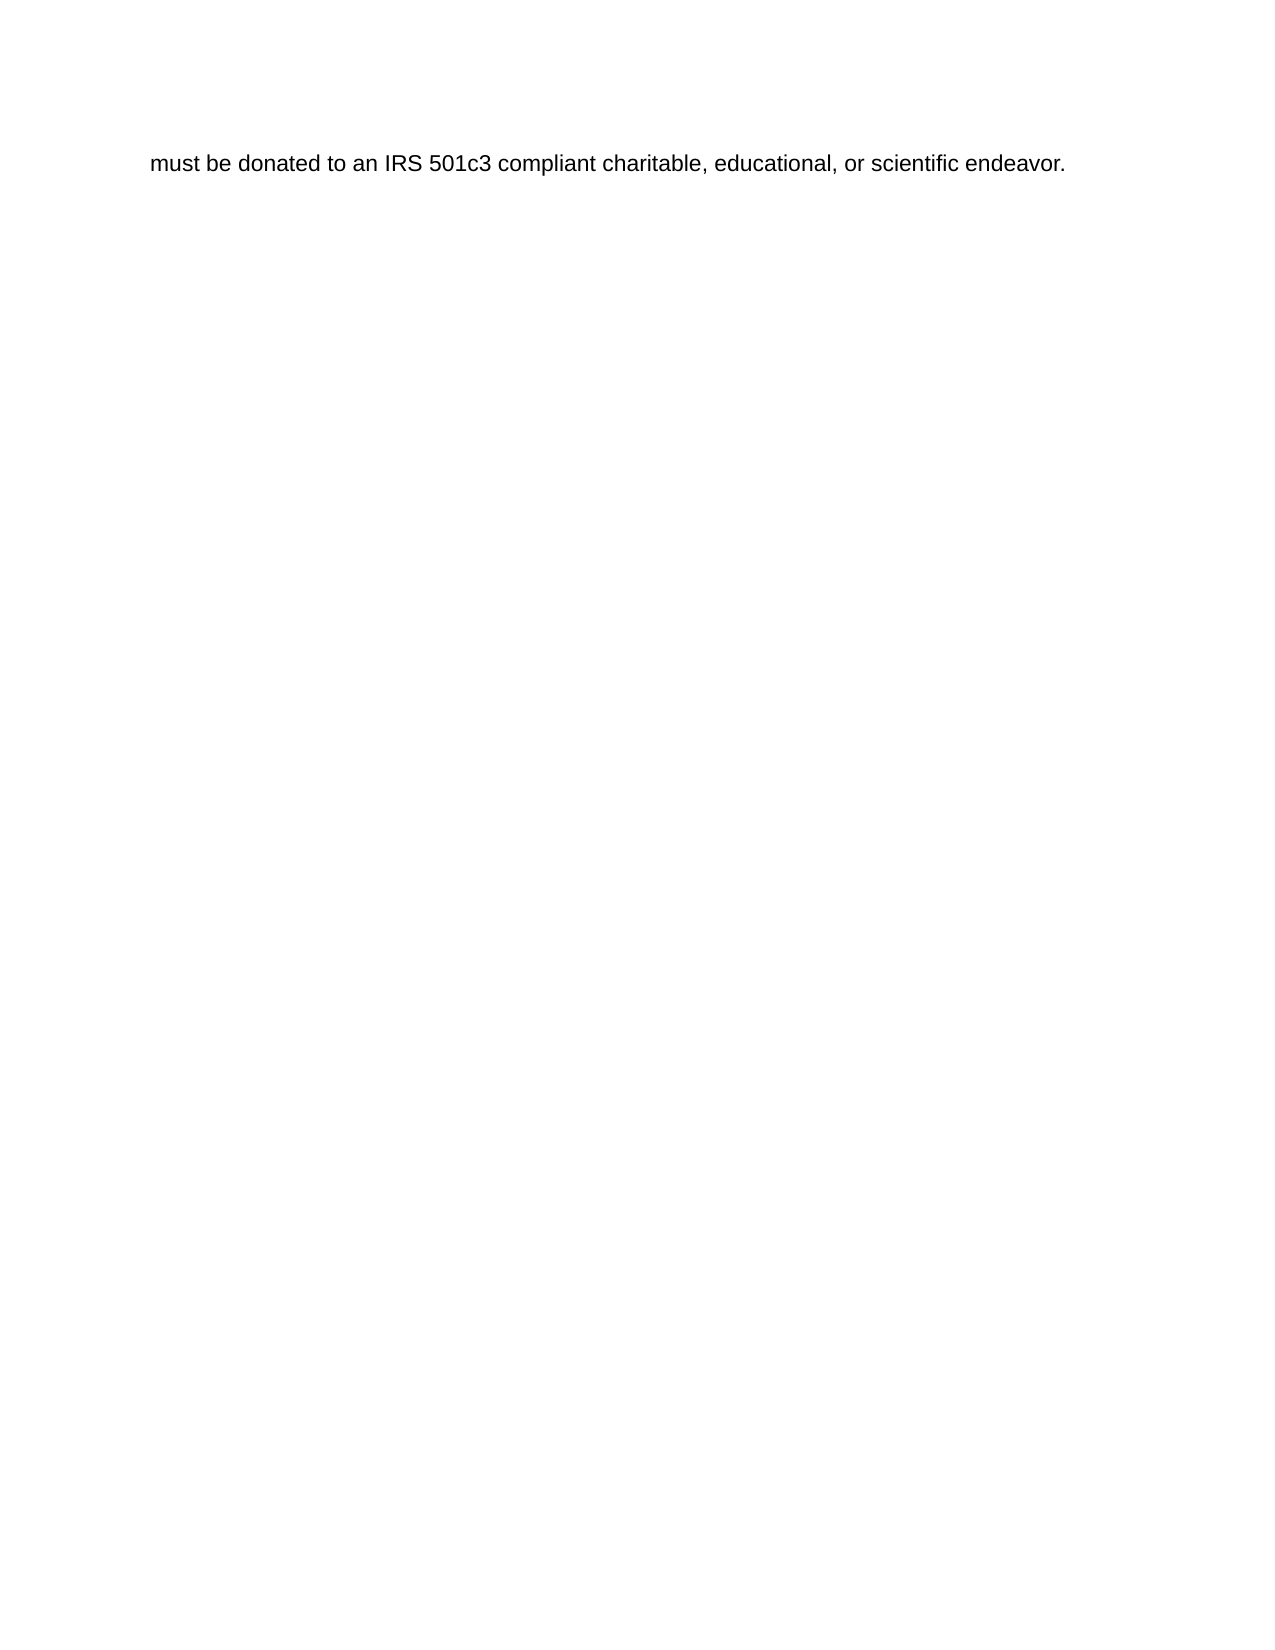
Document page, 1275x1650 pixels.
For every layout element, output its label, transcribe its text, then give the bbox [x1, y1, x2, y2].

text must be donated to an IRS 501c3 compliant charitable, educational, or scientific endeavor. [150, 150, 1125, 176]
